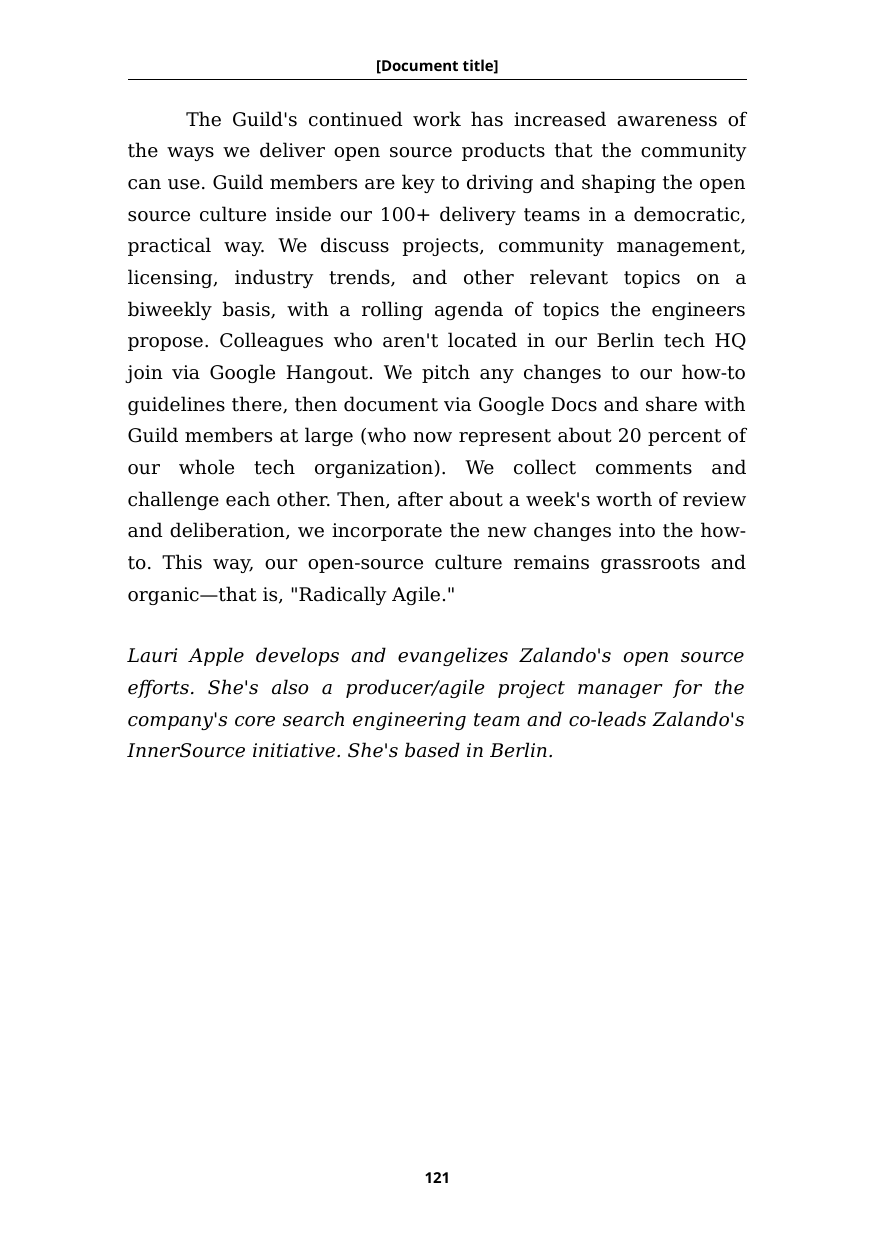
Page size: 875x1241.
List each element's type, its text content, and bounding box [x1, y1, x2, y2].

text The Guild's continued work has increased awareness of the ways we deliver open source products that the community can use. Guild members are key to driving and shaping the open source culture inside our 100+ delivery teams in a democratic, practical way. We discuss projects, community management, licensing, industry trends, and other relevant topics on a biweekly basis, with a rolling agenda of topics the engineers propose. Colleagues who aren't located in our Berlin tech HQ join via Google Hangout. We pitch any changes to our how-to guidelines there, then document via Google Docs and share with Guild members at large (who now represent about 20 percent of our whole tech organization). We collect comments and challenge each other. Then, after about a week's worth of review and deliberation, we incorporate the new changes into the how-to. This way, our open-source culture remains grassroots and organic—that is, "Radically Agile." [127, 109, 747, 606]
text Lauri Apple develops and evangelizes Zalando's open source efforts. She's also a producer/agile project manager for the company's core search engineering team and co-leads Zalando's InnerSource initiative. She's based in Berlin. [127, 645, 747, 762]
